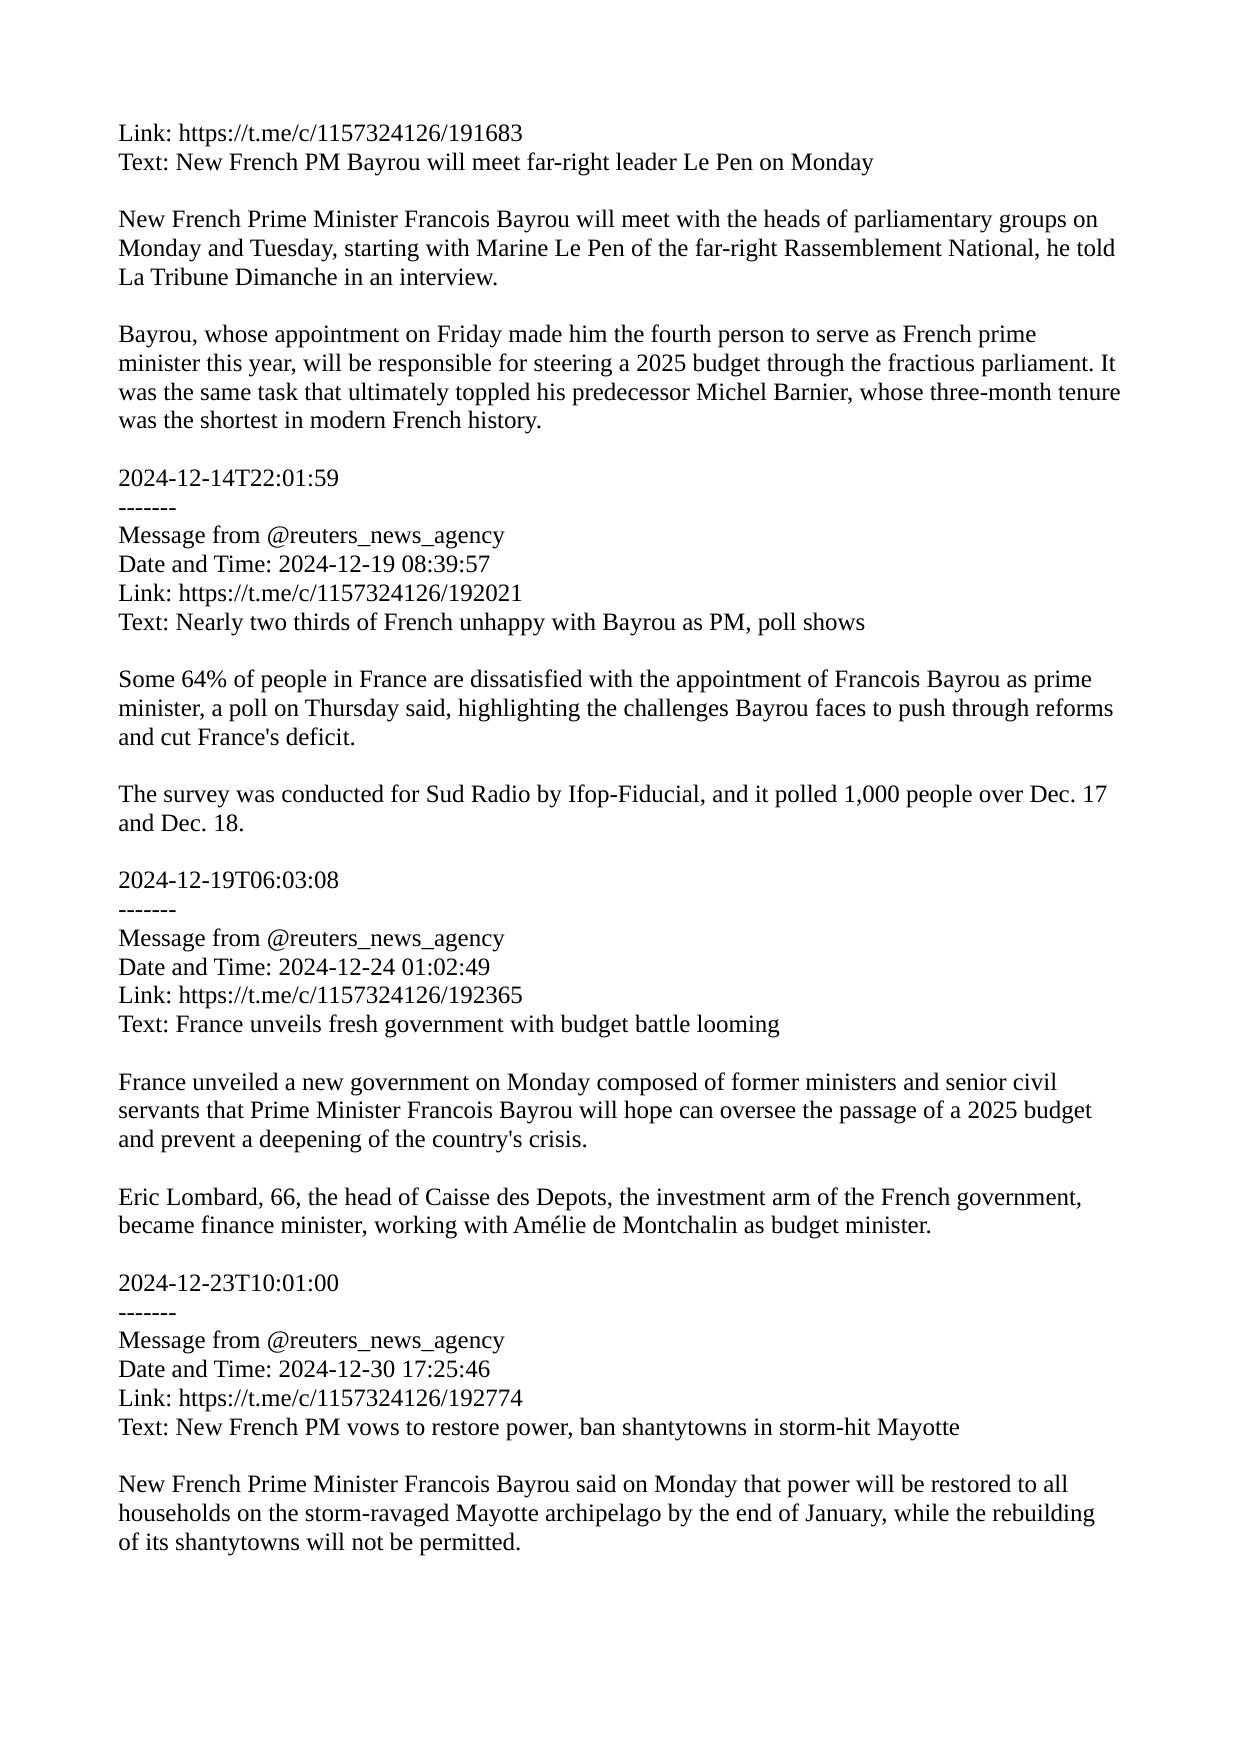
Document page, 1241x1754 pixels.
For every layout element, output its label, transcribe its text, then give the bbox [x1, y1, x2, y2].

text Some 64% of people in France are dissatisfied with the appointment of Francois Bayrou as prime minister, a poll on Thursday said, highlighting the challenges Bayrou faces to push through reforms and cut France's deficit. [118, 664, 1122, 751]
text 2024-12-14T22:01:59 [118, 463, 1122, 492]
text Eric Lombard, 66, the head of Caisse des Depots, the investment arm of the French government, became finance minister, working with Amélie de Montchalin as budget minister. [118, 1182, 1122, 1239]
text Message from @reuters_news_agency [118, 521, 1122, 549]
text Text: France unveils fresh government with budget battle looming [118, 1009, 1122, 1038]
text Link: https://t.me/c/1157324126/191683 [118, 118, 1122, 147]
text Date and Time: 2024-12-19 08:39:57 [118, 549, 1122, 578]
text The survey was conducted for Sud Radio by Ifop-Fiducial, and it polled 1,000 people over Dec. 17 and Dec. 18. [118, 779, 1122, 837]
text Date and Time: 2024-12-30 17:25:46 [118, 1354, 1122, 1383]
text Date and Time: 2024-12-24 01:02:49 [118, 952, 1122, 981]
text Text: New French PM Bayrou will meet far-right leader Le Pen on Monday [118, 147, 1122, 176]
text Text: Nearly two thirds of French unhappy with Bayrou as PM, poll shows [118, 607, 1122, 636]
text Link: https://t.me/c/1157324126/192774 [118, 1383, 1122, 1412]
text New French Prime Minister Francois Bayrou will meet with the heads of parliamentary groups on Monday and Tuesday, starting with Marine Le Pen of the far-right Rassemblement National, he told La Tribune Dimanche in an interview. [118, 204, 1122, 291]
text Text: New French PM vows to restore power, ban shantytowns in storm-hit Mayotte [118, 1412, 1122, 1441]
text 2024-12-23T10:01:00 [118, 1268, 1122, 1297]
text ------- [118, 1297, 1122, 1326]
text Bayrou, whose appointment on Friday made him the fourth person to serve as French prime minister this year, will be responsible for steering a 2025 budget through the fractious parliament. It was the same task that ultimately toppled his predecessor Michel Barnier, whose three-month tenure was the shortest in modern French history. [118, 319, 1122, 434]
text France unveiled a new government on Monday composed of former ministers and senior civil servants that Prime Minister Francois Bayrou will hope can oversee the passage of a 2025 budget and prevent a deepening of the country's crisis. [118, 1067, 1122, 1153]
text Link: https://t.me/c/1157324126/192021 [118, 578, 1122, 607]
text ------- [118, 894, 1122, 923]
text Link: https://t.me/c/1157324126/192365 [118, 981, 1122, 1009]
text Message from @reuters_news_agency [118, 1326, 1122, 1354]
text ------- [118, 492, 1122, 521]
text Message from @reuters_news_agency [118, 923, 1122, 952]
text 2024-12-19T06:03:08 [118, 866, 1122, 894]
text New French Prime Minister Francois Bayrou said on Monday that power will be restored to all households on the storm-ravaged Mayotte archipelago by the end of January, while the rebuilding of its shantytowns will not be permitted. [118, 1469, 1122, 1556]
